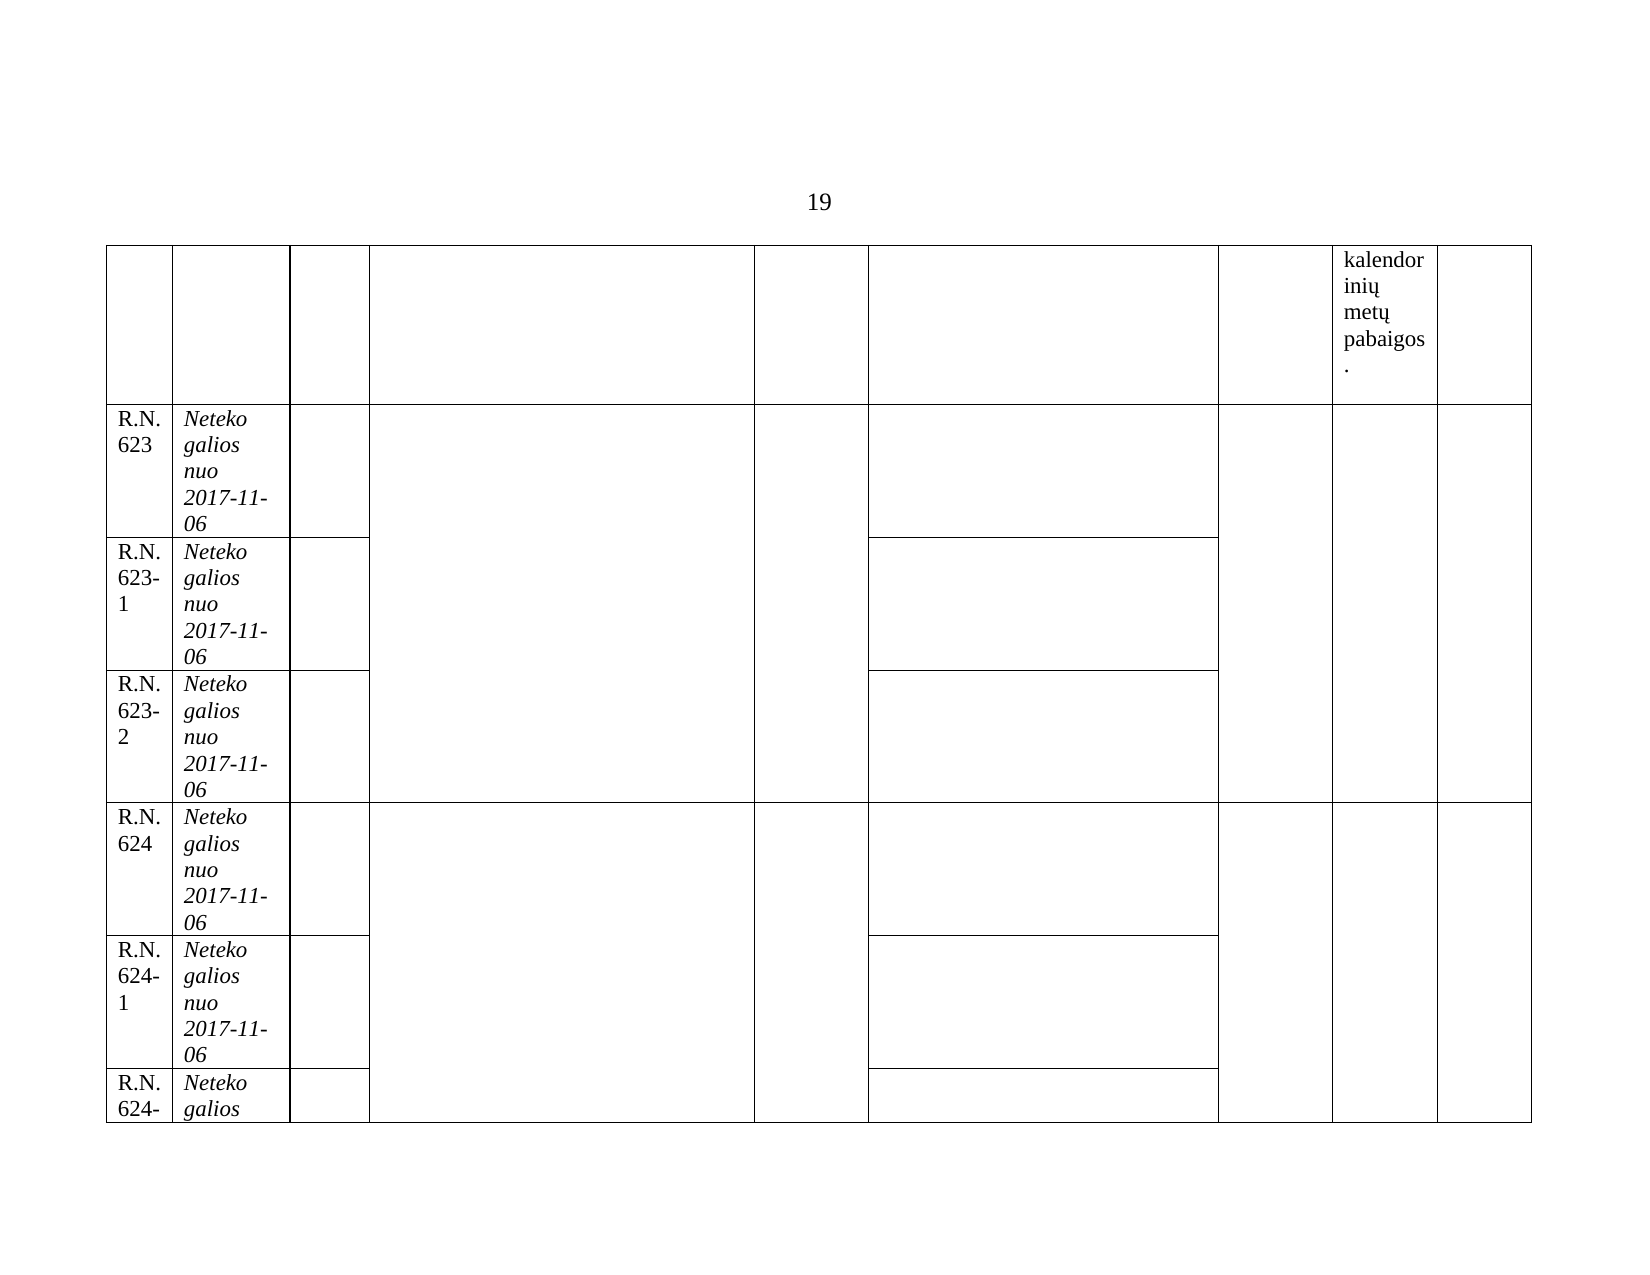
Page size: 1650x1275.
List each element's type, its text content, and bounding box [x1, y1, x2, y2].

table_cell [370, 803, 754, 1122]
table_cell [291, 538, 369, 669]
table_cell [370, 405, 754, 802]
table_cell Neteko galios nuo 2017-11-06 [173, 803, 289, 935]
table_cell Neteko galios nuo 2017-11-06 [173, 405, 289, 537]
table_cell Neteko galios nuo 2017-11-06 [173, 671, 289, 802]
table_cell [1333, 803, 1437, 1122]
table_cell [755, 803, 868, 1122]
table_cell [869, 936, 1218, 1068]
table_cell R.N.623 [107, 405, 172, 537]
table_cell [291, 246, 369, 404]
table_cell [291, 1069, 369, 1122]
table_cell R.N.623-1 [107, 538, 172, 669]
table_cell R.N.623-2 [107, 671, 172, 802]
table_cell [291, 936, 369, 1068]
table_cell [1219, 246, 1332, 404]
table_cell R.N.624- [107, 1069, 172, 1122]
table_cell Neteko galios nuo 2017-11-06 [173, 538, 289, 669]
table_cell [1438, 405, 1531, 802]
table_cell Neteko galios [173, 1069, 289, 1122]
table_cell [755, 246, 868, 404]
table_cell [869, 246, 1218, 404]
table_cell [1219, 803, 1332, 1122]
table_cell [370, 246, 754, 404]
table_cell [869, 405, 1218, 537]
table_cell [107, 246, 172, 404]
table_cell [869, 671, 1218, 802]
table_cell Neteko galios nuo 2017-11-06 [173, 936, 289, 1068]
table_cell [173, 246, 289, 404]
table_cell [1219, 405, 1332, 802]
table_cell [291, 405, 369, 537]
table_cell R.N.624-1 [107, 936, 172, 1068]
table_cell kalendorinių metų pabaigos. [1333, 246, 1437, 404]
table_cell [869, 538, 1218, 669]
table_cell [1438, 246, 1531, 404]
table_cell [755, 405, 868, 802]
table_cell [1438, 803, 1531, 1122]
table_cell [291, 671, 369, 802]
table_cell [1333, 405, 1437, 802]
table_cell [869, 803, 1218, 935]
table_cell [291, 803, 369, 935]
table_cell R.N.624 [107, 803, 172, 935]
table_cell [869, 1069, 1218, 1122]
